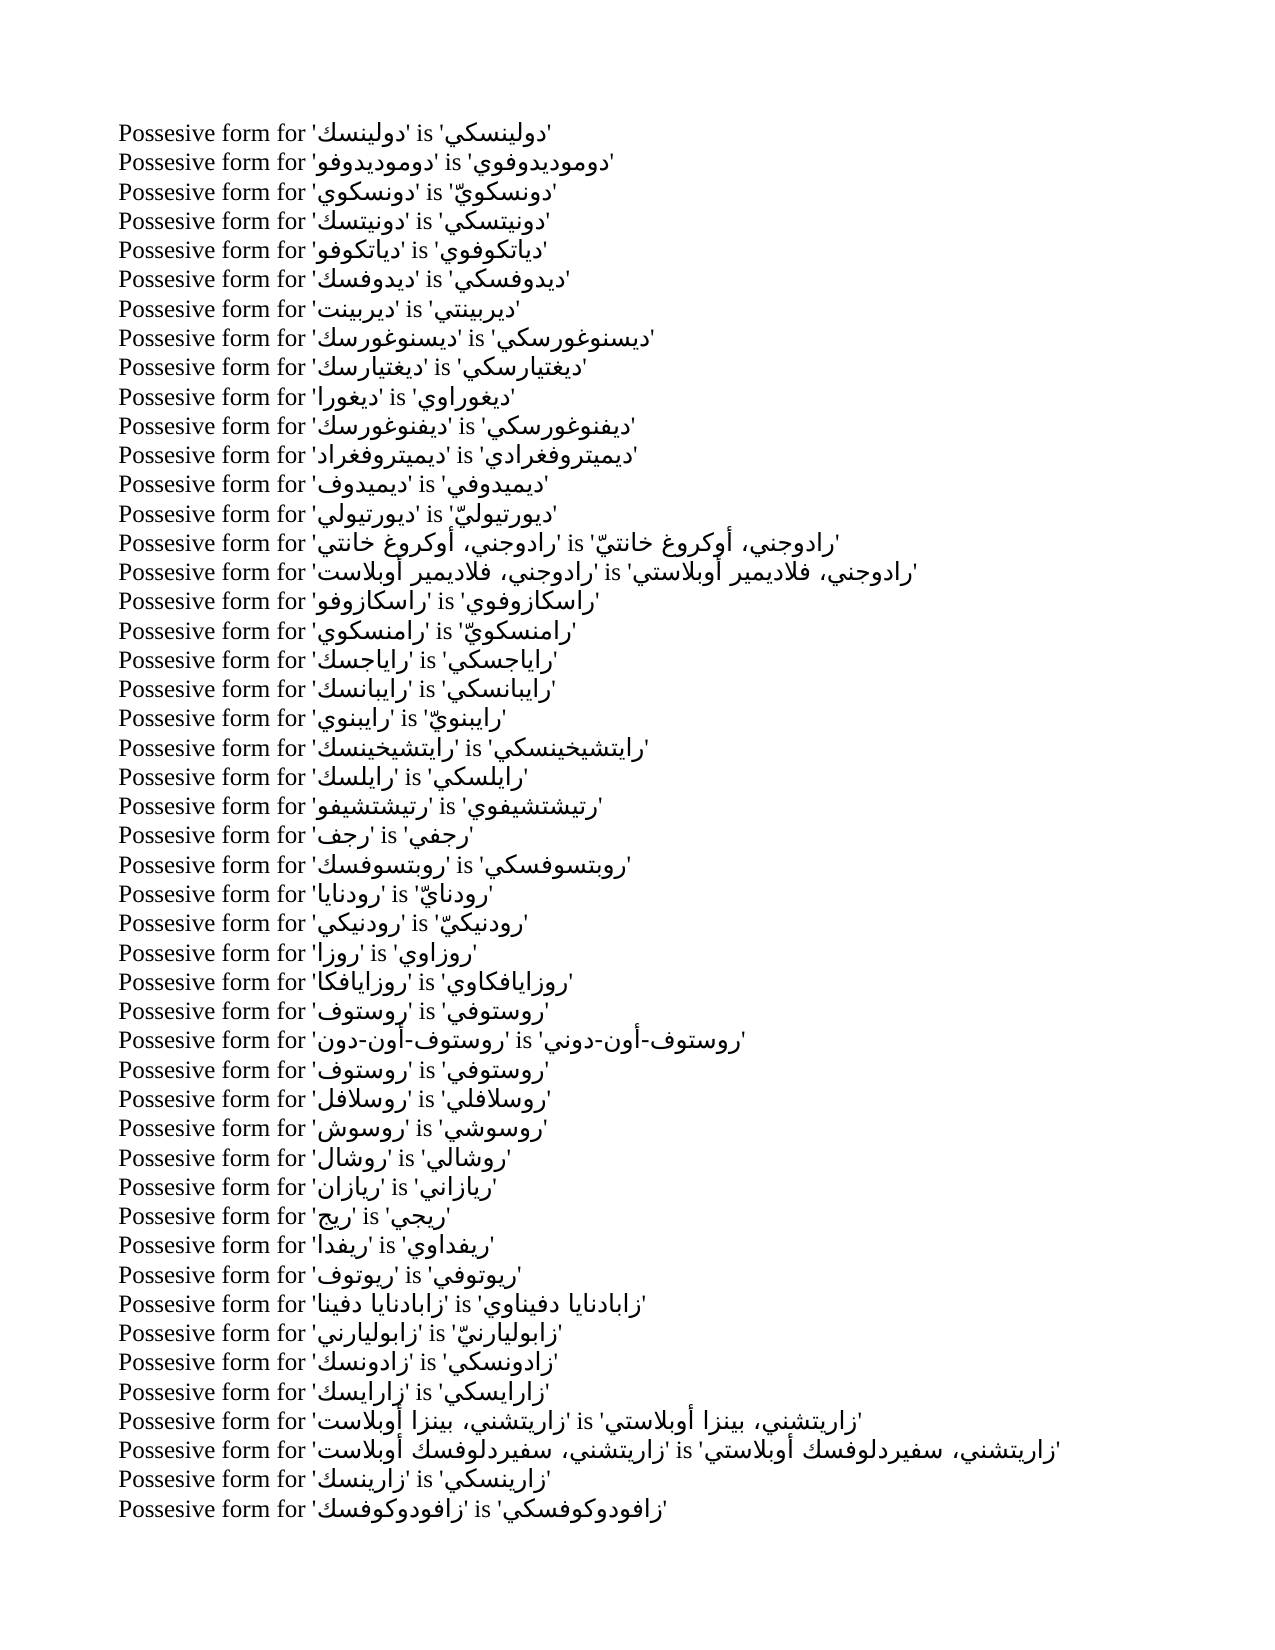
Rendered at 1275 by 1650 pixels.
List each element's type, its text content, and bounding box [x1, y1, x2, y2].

text Possesive form for 'رايلسك' is 'رايلسكي' [118, 762, 1157, 791]
text Possesive form for 'ريفدا' is 'ريفداوي' [118, 1230, 1157, 1260]
text Possesive form for 'زادونسك' is 'زادونسكي' [118, 1347, 1157, 1377]
text Possesive form for 'روبتسوفسك' is 'روبتسوفسكي' [118, 850, 1157, 879]
text Possesive form for 'رودنيكي' is 'رودنيكيّ' [118, 908, 1157, 938]
text Possesive form for 'روستوف-أون-دون' is 'روستوف-أون-دوني' [118, 1026, 1157, 1055]
text Possesive form for 'زافودوكوفسك' is 'زافودوكوفسكي' [118, 1494, 1157, 1523]
text Possesive form for 'ديميتروفغراد' is 'ديميتروفغرادي' [118, 440, 1157, 469]
text Possesive form for 'روستوف' is 'روستوفي' [118, 1055, 1157, 1084]
text Possesive form for 'رايبنوي' is 'رايبنويّ' [118, 703, 1157, 733]
text Possesive form for 'زاريتشني، سفيردلوفسك أوبلاست' is 'زاريتشني، سفيردلوفسك أوبلاستي' [118, 1435, 1157, 1464]
text Possesive form for 'زابادنايا دفينا' is 'زابادنايا دفيناوي' [118, 1289, 1157, 1318]
text Possesive form for 'ديغورا' is 'ديغوراوي' [118, 382, 1157, 411]
text Possesive form for 'روزايافكا' is 'روزايافكاوي' [118, 967, 1157, 996]
text Possesive form for 'رادوجني، فلاديمير أوبلاست' is 'رادوجني، فلاديمير أوبلاستي' [118, 557, 1157, 586]
text Possesive form for 'ديربينت' is 'ديربينتي' [118, 294, 1157, 323]
text Possesive form for 'رتيشتشيفو' is 'رتيشتشيفوي' [118, 791, 1157, 821]
text Possesive form for 'راياجسك' is 'راياجسكي' [118, 645, 1157, 674]
text Possesive form for 'ريوتوف' is 'ريوتوفي' [118, 1260, 1157, 1289]
text Possesive form for 'رايبانسك' is 'رايبانسكي' [118, 674, 1157, 703]
text Possesive form for 'راسكازوفو' is 'راسكازوفوي' [118, 586, 1157, 616]
text Possesive form for 'ديميدوف' is 'ديميدوفي' [118, 469, 1157, 499]
text Possesive form for 'ديسنوغورسك' is 'ديسنوغورسكي' [118, 323, 1157, 352]
text Possesive form for 'زابوليارني' is 'زابوليارنيّ' [118, 1318, 1157, 1347]
text Possesive form for 'روشال' is 'روشالي' [118, 1143, 1157, 1172]
text Possesive form for 'ديورتيولي' is 'ديورتيوليّ' [118, 499, 1157, 528]
text Possesive form for 'دونيتسك' is 'دونيتسكي' [118, 206, 1157, 235]
text Possesive form for 'ريج' is 'ريجي' [118, 1201, 1157, 1230]
text Possesive form for 'ريازان' is 'ريازاني' [118, 1172, 1157, 1201]
text Possesive form for 'زاريتشني، بينزا أوبلاست' is 'زاريتشني، بينزا أوبلاستي' [118, 1406, 1157, 1435]
text Possesive form for 'روسوش' is 'روسوشي' [118, 1113, 1157, 1143]
text Possesive form for 'رودنايا' is 'رودنايّ' [118, 879, 1157, 908]
text Possesive form for 'رايتشيخينسك' is 'رايتشيخينسكي' [118, 733, 1157, 762]
text Possesive form for 'زارينسك' is 'زارينسكي' [118, 1464, 1157, 1494]
text Possesive form for 'ديغتيارسك' is 'ديغتيارسكي' [118, 352, 1157, 382]
text Possesive form for 'روسلافل' is 'روسلافلي' [118, 1084, 1157, 1113]
text Possesive form for 'دياتكوفو' is 'دياتكوفوي' [118, 235, 1157, 264]
text Possesive form for 'رادوجني، أوكروغ خانتي' is 'رادوجني، أوكروغ خانتيّ' [118, 528, 1157, 557]
text Possesive form for 'دوموديدوفو' is 'دوموديدوفوي' [118, 147, 1157, 177]
text Possesive form for 'روزا' is 'روزاوي' [118, 938, 1157, 967]
text Possesive form for 'دولينسك' is 'دولينسكي' [118, 118, 1157, 147]
text Possesive form for 'دونسكوي' is 'دونسكويّ' [118, 177, 1157, 206]
text Possesive form for 'رامنسكوي' is 'رامنسكويّ' [118, 616, 1157, 645]
text Possesive form for 'رجف' is 'رجفي' [118, 821, 1157, 850]
text Possesive form for 'ديفنوغورسك' is 'ديفنوغورسكي' [118, 411, 1157, 440]
text Possesive form for 'زارايسك' is 'زارايسكي' [118, 1377, 1157, 1406]
text Possesive form for 'ديدوفسك' is 'ديدوفسكي' [118, 264, 1157, 294]
text Possesive form for 'روستوف' is 'روستوفي' [118, 996, 1157, 1026]
